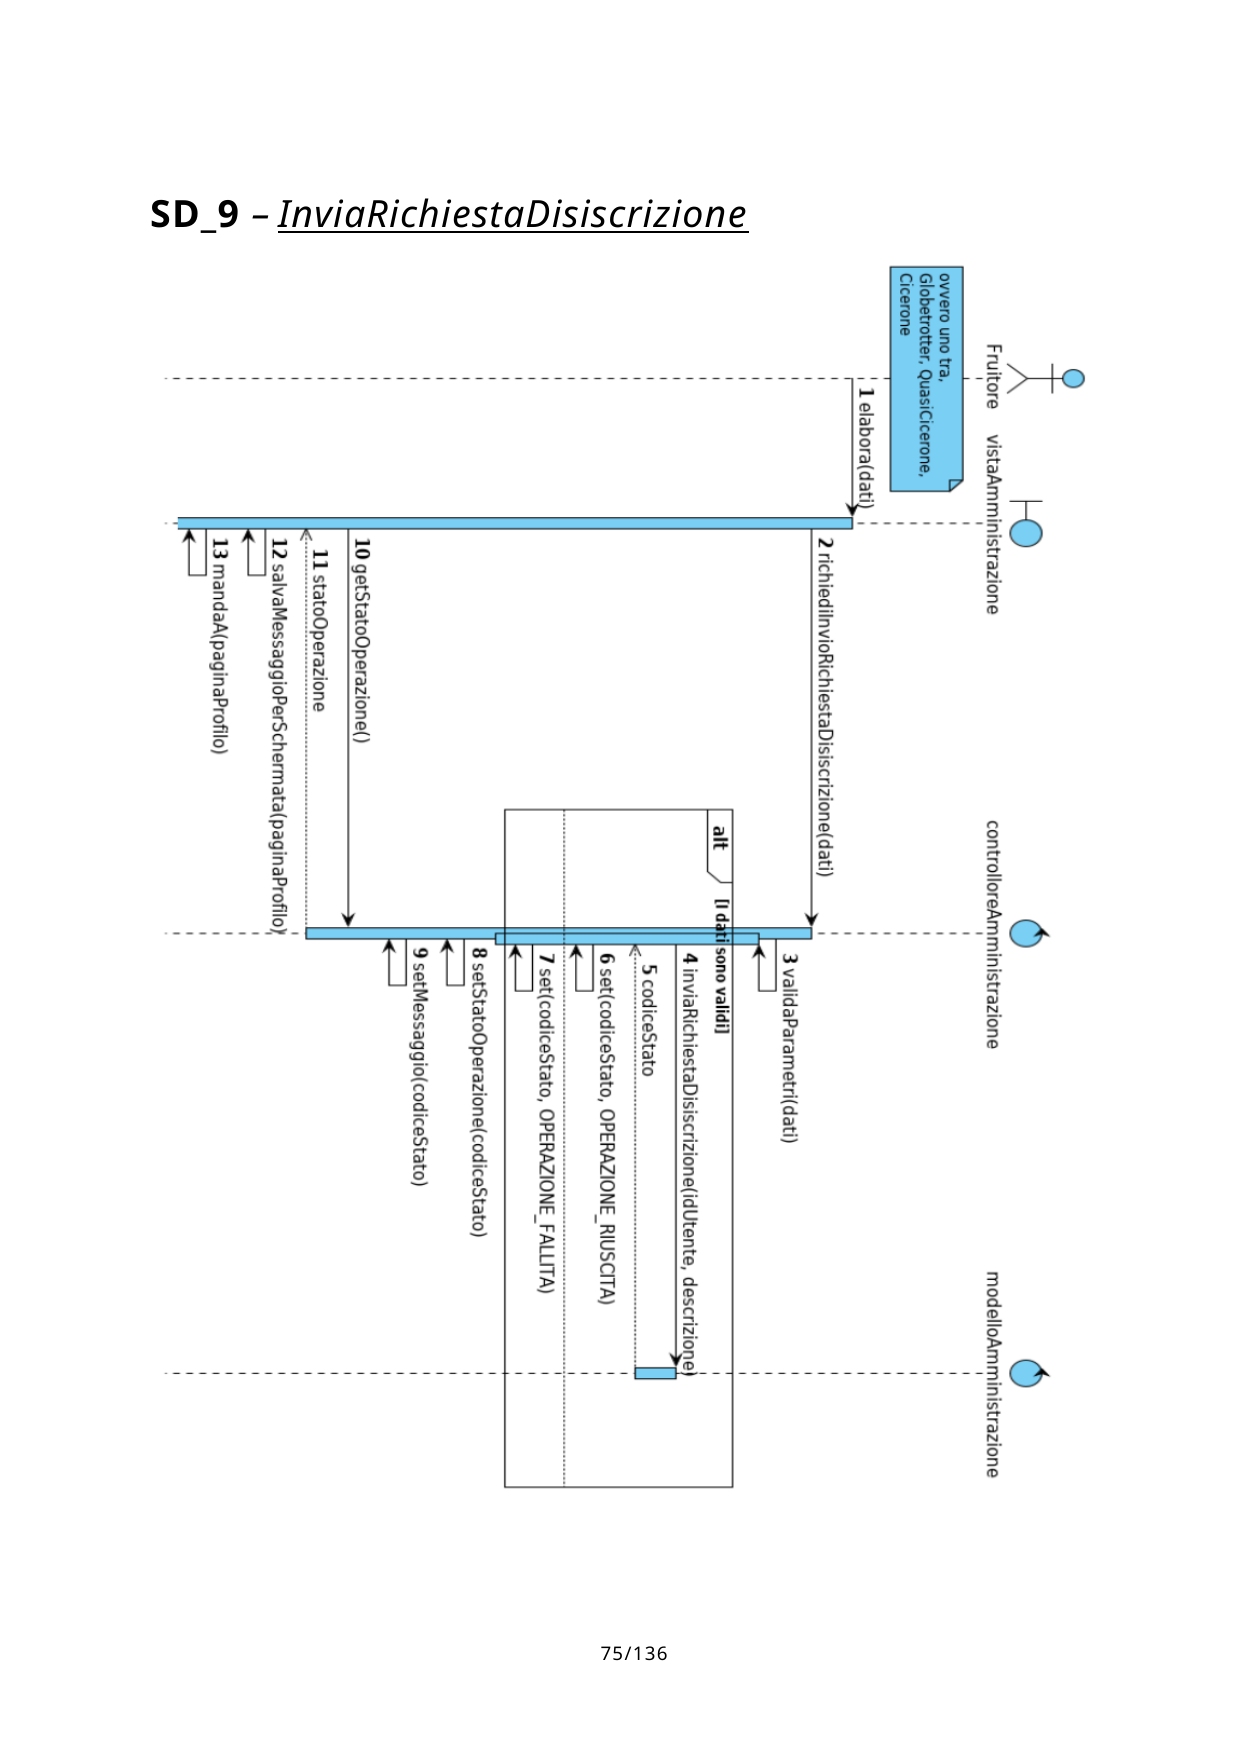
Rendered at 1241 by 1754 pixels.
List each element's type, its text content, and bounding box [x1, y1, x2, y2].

text SD_9 – InviaRichiestaDisiscrizione [150, 187, 1090, 238]
picture [153, 259, 1089, 1498]
